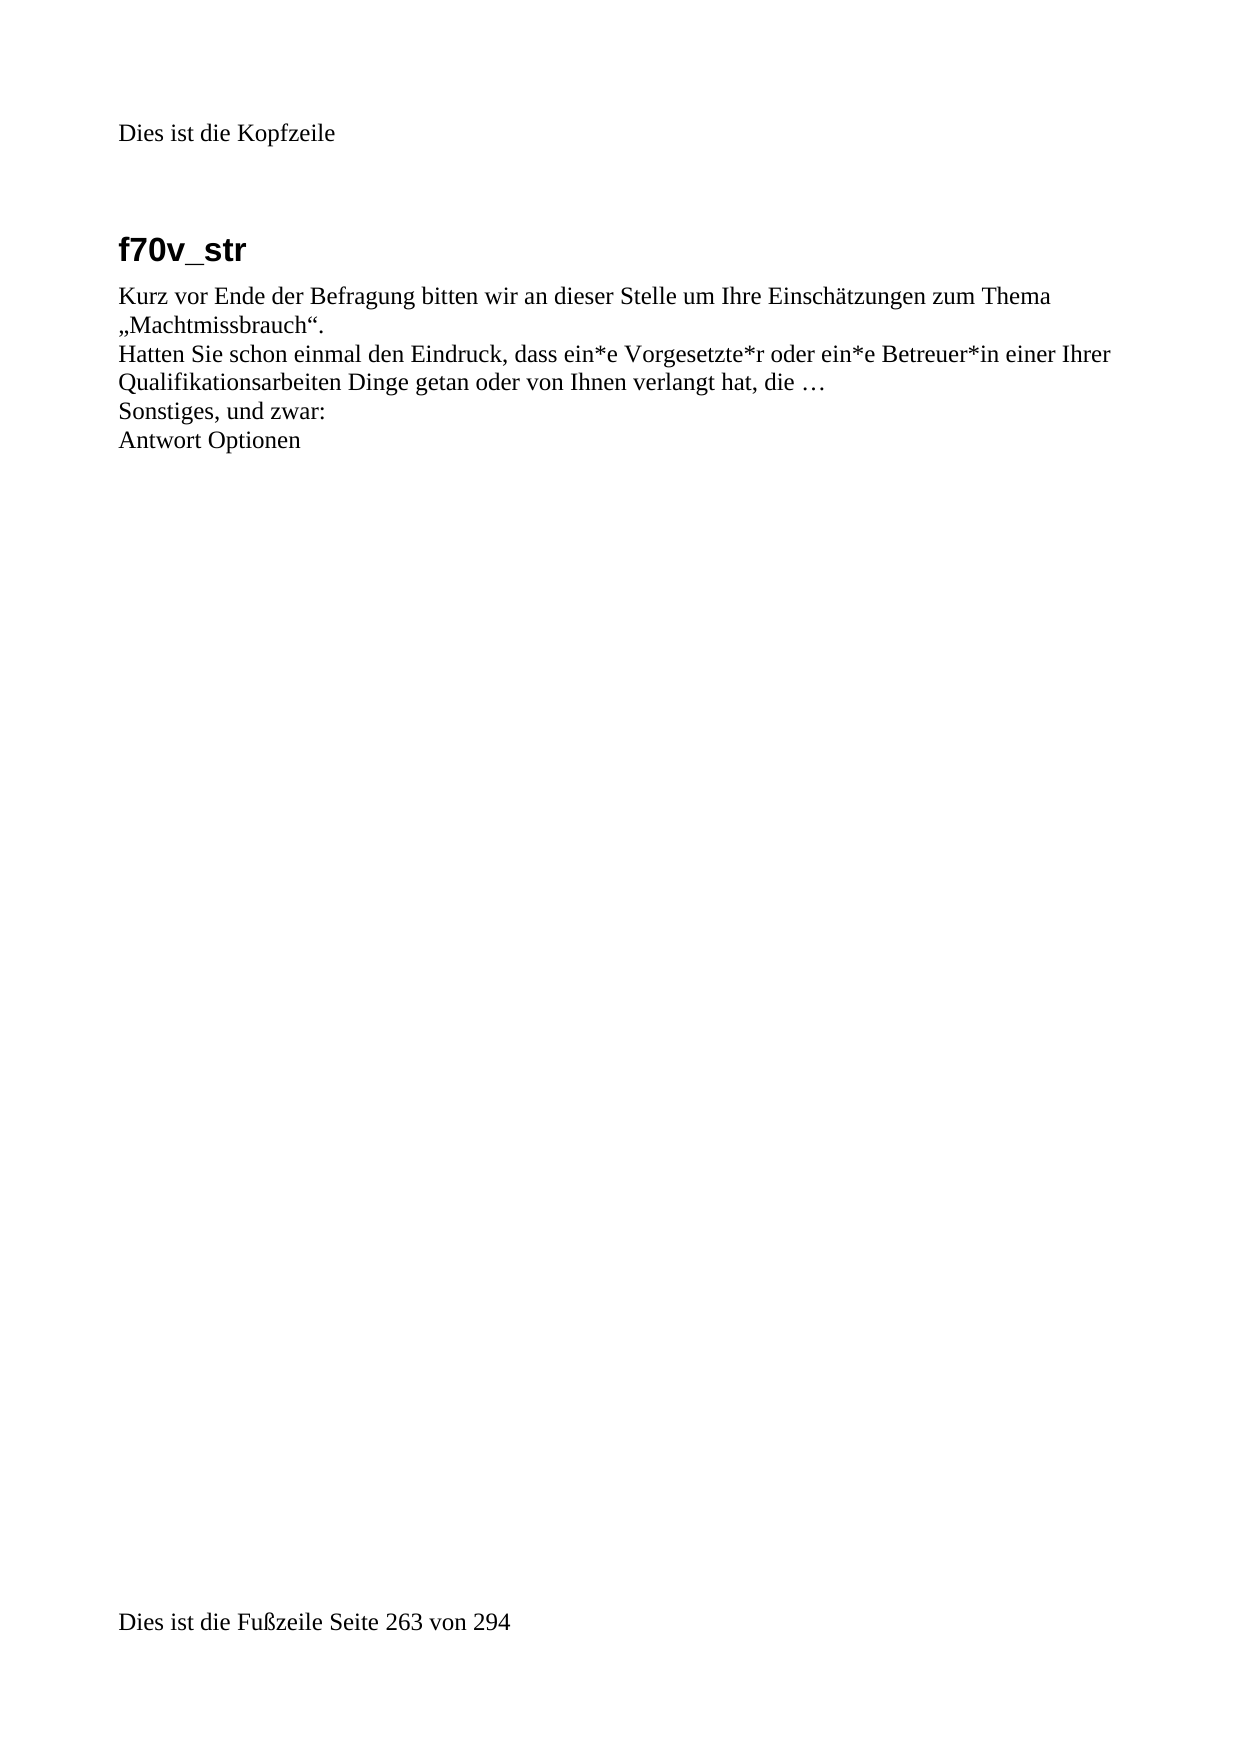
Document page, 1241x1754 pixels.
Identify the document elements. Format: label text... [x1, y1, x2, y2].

text Kurz vor Ende der Befragung bitten wir an dieser Stelle um Ihre Einschätzungen zum Thema „Machtmissbrauch“. [118, 281, 1122, 339]
subtitle f70v_str [118, 230, 1122, 269]
text Hatten Sie schon einmal den Eindruck, dass ein*e Vorgesetzte*r oder ein*e Betreuer*in einer Ihrer Qualifikationsarbeiten Dinge getan oder von Ihnen verlangt hat, die … [118, 339, 1122, 396]
text Sonstiges, und zwar: [118, 396, 1122, 425]
text Antwort Optionen [118, 425, 1122, 454]
